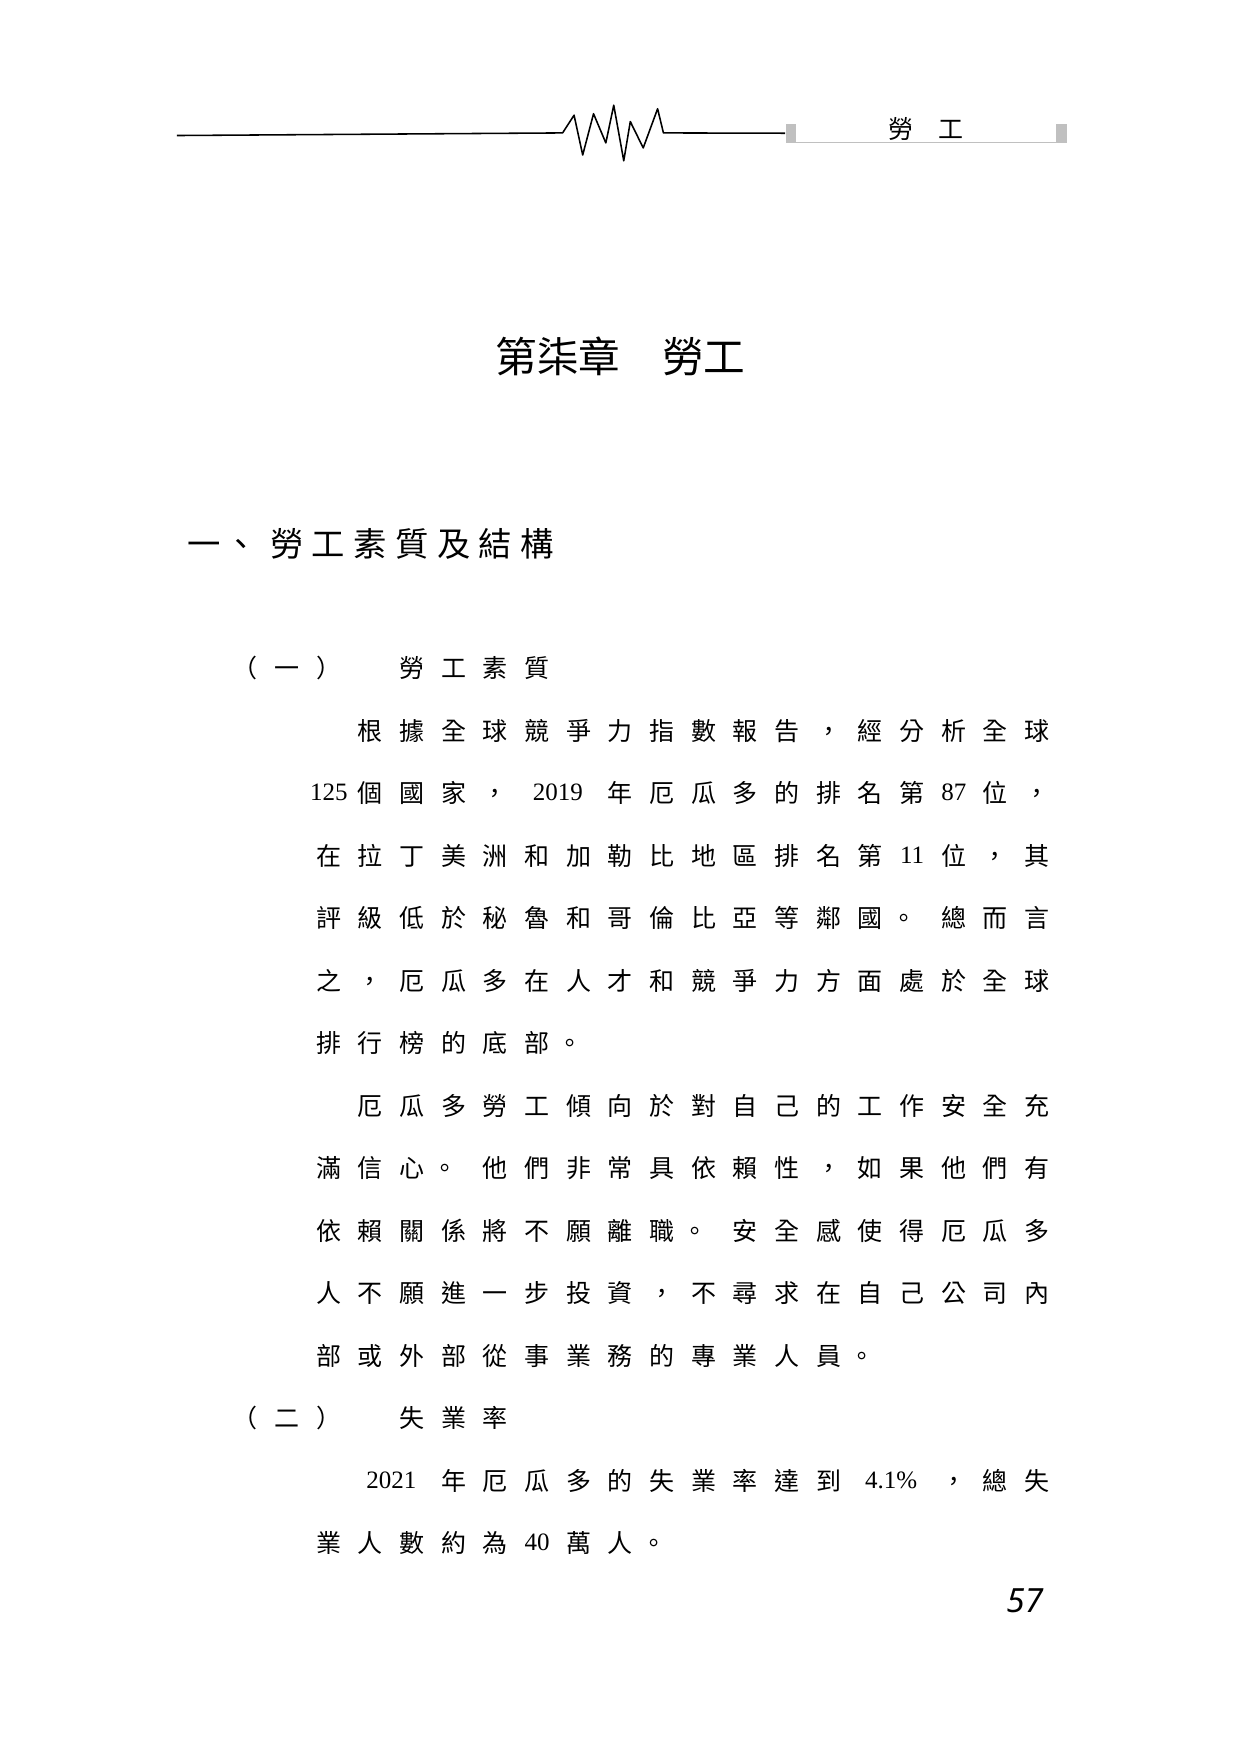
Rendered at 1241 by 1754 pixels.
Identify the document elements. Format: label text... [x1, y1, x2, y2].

text 一、勞工素質及結構 [183, 500, 1058, 563]
text 2021年厄瓜多的失業率達到4.1%，總失業人數約為40萬人。 [281, 1438, 1058, 1563]
text 第柒章 勞工 [183, 313, 1058, 375]
text （一） 勞工素質 [207, 625, 1058, 688]
text 根據全球競爭力指數報告，經分析全球125個國家，2019年厄瓜多的排名第87位，在拉丁美洲和加勒比地區排名第11位，其評級低於秘魯和哥倫比亞等鄰國。總而言之，厄瓜多在人才和競爭力方面處於全球排行榜的底部。 [281, 688, 1058, 1063]
text （二） 失業率 [207, 1375, 1058, 1438]
text 厄瓜多勞工傾向於對自己的工作安全充滿信心。他們非常具依賴性，如果他們有依賴關係將不願離職。安全感使得厄瓜多人不願進一步投資，不尋求在自己公司內部或外部從事業務的專業人員。 [281, 1063, 1058, 1375]
